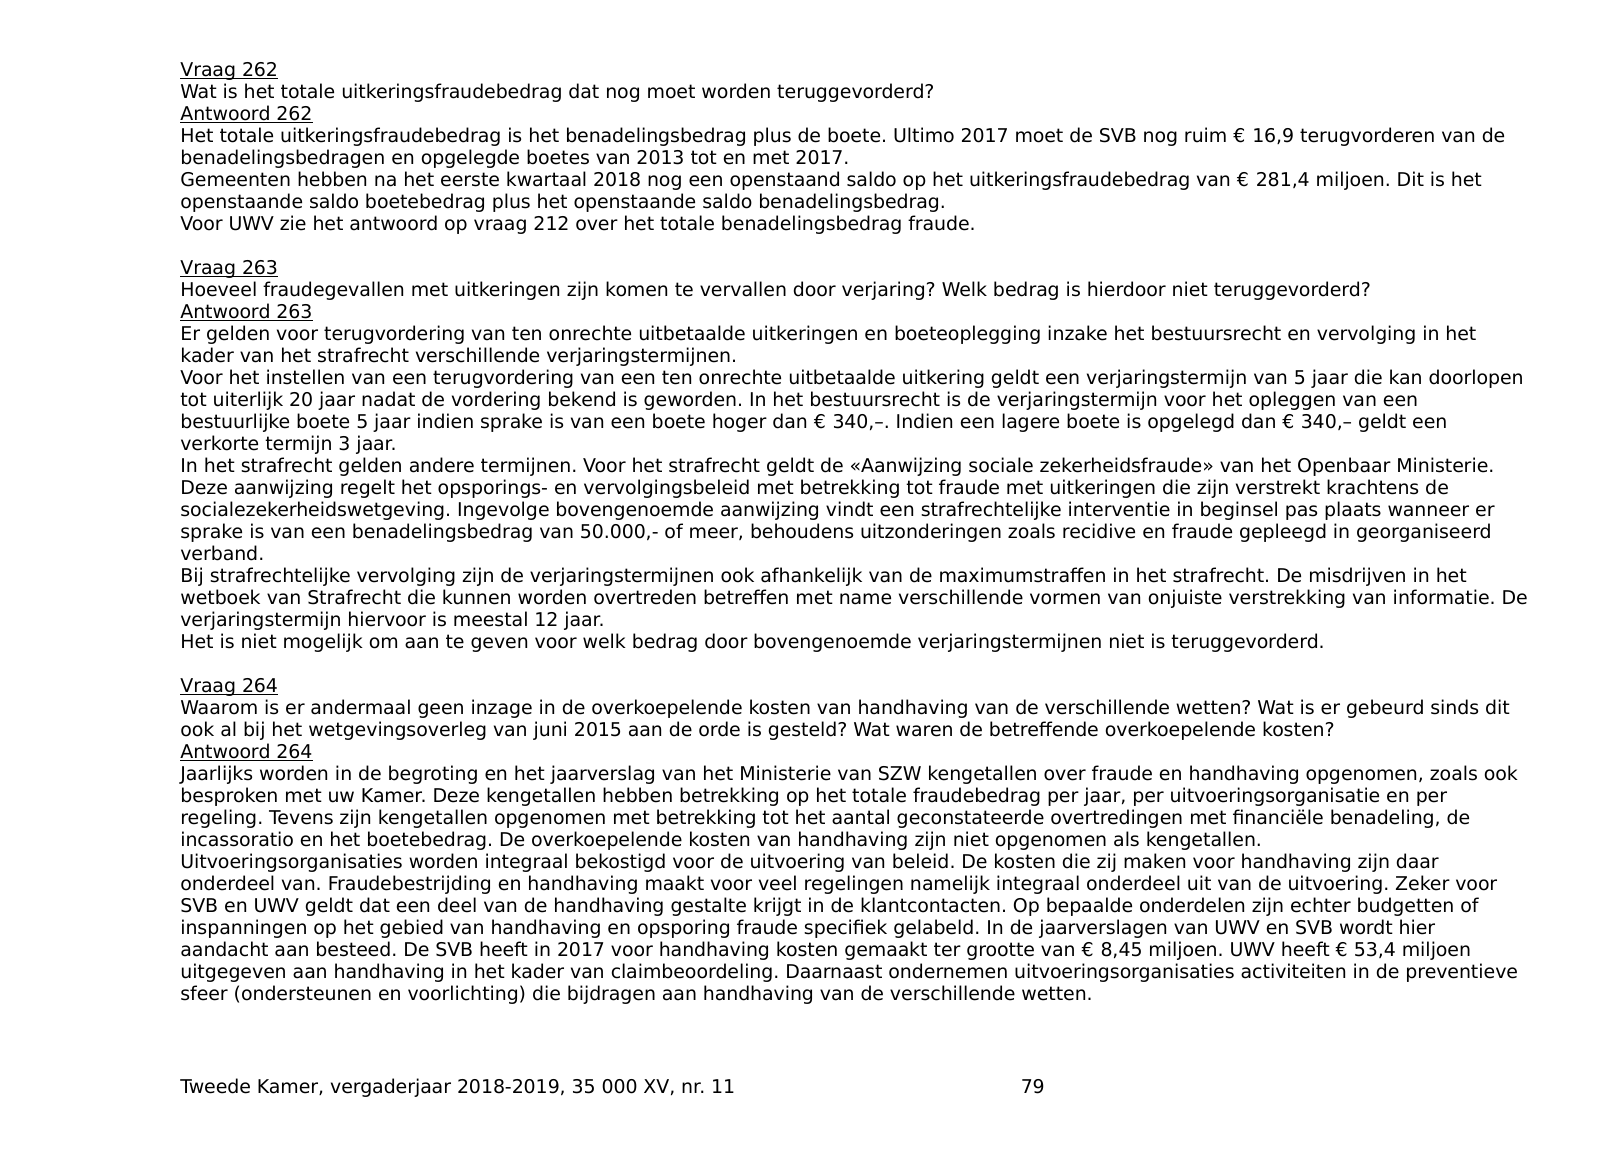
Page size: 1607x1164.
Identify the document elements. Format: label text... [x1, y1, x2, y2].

text Waarom is er andermaal geen inzage in de overkoepelende kosten van handhaving van de verschillende wetten? Wat is er gebeurd sinds dit ook al bij het wetgevingsoverleg van juni 2015 aan de orde is gesteld? Wat waren de betreffende overkoepelende kosten? [180, 697, 1529, 741]
text Hoeveel fraudegevallen met uitkeringen zijn komen te vervallen door verjaring? Welk bedrag is hierdoor niet teruggevorderd? [180, 279, 1529, 301]
text Vraag 263 [180, 257, 1529, 279]
text Antwoord 264 [180, 741, 1529, 763]
text Wat is het totale uitkeringsfraudebedrag dat nog moet worden teruggevorderd? [180, 81, 1529, 103]
text Antwoord 263 [180, 301, 1529, 323]
text Gemeenten hebben na het eerste kwartaal 2018 nog een openstaand saldo op het uitkeringsfraudebedrag van € 281,4 miljoen. Dit is het openstaande saldo boetebedrag plus het openstaande saldo benadelingsbedrag. [180, 169, 1529, 213]
text Vraag 262 [180, 59, 1529, 81]
text Vraag 264 [180, 675, 1529, 697]
text Het totale uitkeringsfraudebedrag is het benadelingsbedrag plus de boete. Ultimo 2017 moet de SVB nog ruim € 16,9 terugvorderen van de benadelingsbedragen en opgelegde boetes van 2013 tot en met 2017. [180, 125, 1529, 169]
text Er gelden voor terugvordering van ten onrechte uitbetaalde uitkeringen en boeteoplegging inzake het bestuursrecht en vervolging in het kader van het strafrecht verschillende verjaringstermijnen. [180, 323, 1529, 367]
text Het is niet mogelijk om aan te geven voor welk bedrag door bovengenoemde verjaringstermijnen niet is teruggevorderd. [180, 631, 1529, 653]
text Voor UWV zie het antwoord op vraag 212 over het totale benadelingsbedrag fraude. [180, 213, 1529, 235]
text Antwoord 262 [180, 103, 1529, 125]
text Voor het instellen van een terugvordering van een ten onrechte uitbetaalde uitkering geldt een verjaringstermijn van 5 jaar die kan doorlopen tot uiterlijk 20 jaar nadat de vordering bekend is geworden. In het bestuursrecht is de verjaringstermijn voor het opleggen van een bestuurlijke boete 5 jaar indien sprake is van een boete hoger dan € 340,–. Indien een lagere boete is opgelegd dan € 340,– geldt een verkorte termijn 3 jaar. [180, 367, 1529, 455]
text In het strafrecht gelden andere termijnen. Voor het strafrecht geldt de «Aanwijzing sociale zekerheidsfraude» van het Openbaar Ministerie. Deze aanwijzing regelt het opsporings- en vervolgingsbeleid met betrekking tot fraude met uitkeringen die zijn verstrekt krachtens de socialezekerheidswetgeving. Ingevolge bovengenoemde aanwijzing vindt een strafrechtelijke interventie in beginsel pas plaats wanneer er sprake is van een benadelingsbedrag van 50.000,- of meer, behoudens uitzonderingen zoals recidive en fraude gepleegd in georganiseerd verband. [180, 455, 1529, 565]
text Uitvoeringsorganisaties worden integraal bekostigd voor de uitvoering van beleid. De kosten die zij maken voor handhaving zijn daar onderdeel van. Fraudebestrijding en handhaving maakt voor veel regelingen namelijk integraal onderdeel uit van de uitvoering. Zeker voor SVB en UWV geldt dat een deel van de handhaving gestalte krijgt in de klantcontacten. Op bepaalde onderdelen zijn echter budgetten of inspanningen op het gebied van handhaving en opsporing fraude specifiek gelabeld. In de jaarverslagen van UWV en SVB wordt hier aandacht aan besteed. De SVB heeft in 2017 voor handhaving kosten gemaakt ter grootte van € 8,45 miljoen. UWV heeft € 53,4 miljoen uitgegeven aan handhaving in het kader van claimbeoordeling. Daarnaast ondernemen uitvoeringsorganisaties activiteiten in de preventieve sfeer (ondersteunen en voorlichting) die bijdragen aan handhaving van de verschillende wetten. [180, 851, 1529, 1004]
text Jaarlijks worden in de begroting en het jaarverslag van het Ministerie van SZW kengetallen over fraude en handhaving opgenomen, zoals ook besproken met uw Kamer. Deze kengetallen hebben betrekking op het totale fraudebedrag per jaar, per uitvoeringsorganisatie en per regeling. Tevens zijn kengetallen opgenomen met betrekking tot het aantal geconstateerde overtredingen met financiële benadeling, de incassoratio en het boetebedrag. De overkoepelende kosten van handhaving zijn niet opgenomen als kengetallen. [180, 763, 1529, 851]
text Bij strafrechtelijke vervolging zijn de verjaringstermijnen ook afhankelijk van de maximumstraffen in het strafrecht. De misdrijven in het wetboek van Strafrecht die kunnen worden overtreden betreffen met name verschillende vormen van onjuiste verstrekking van informatie. De verjaringstermijn hiervoor is meestal 12 jaar. [180, 565, 1529, 631]
